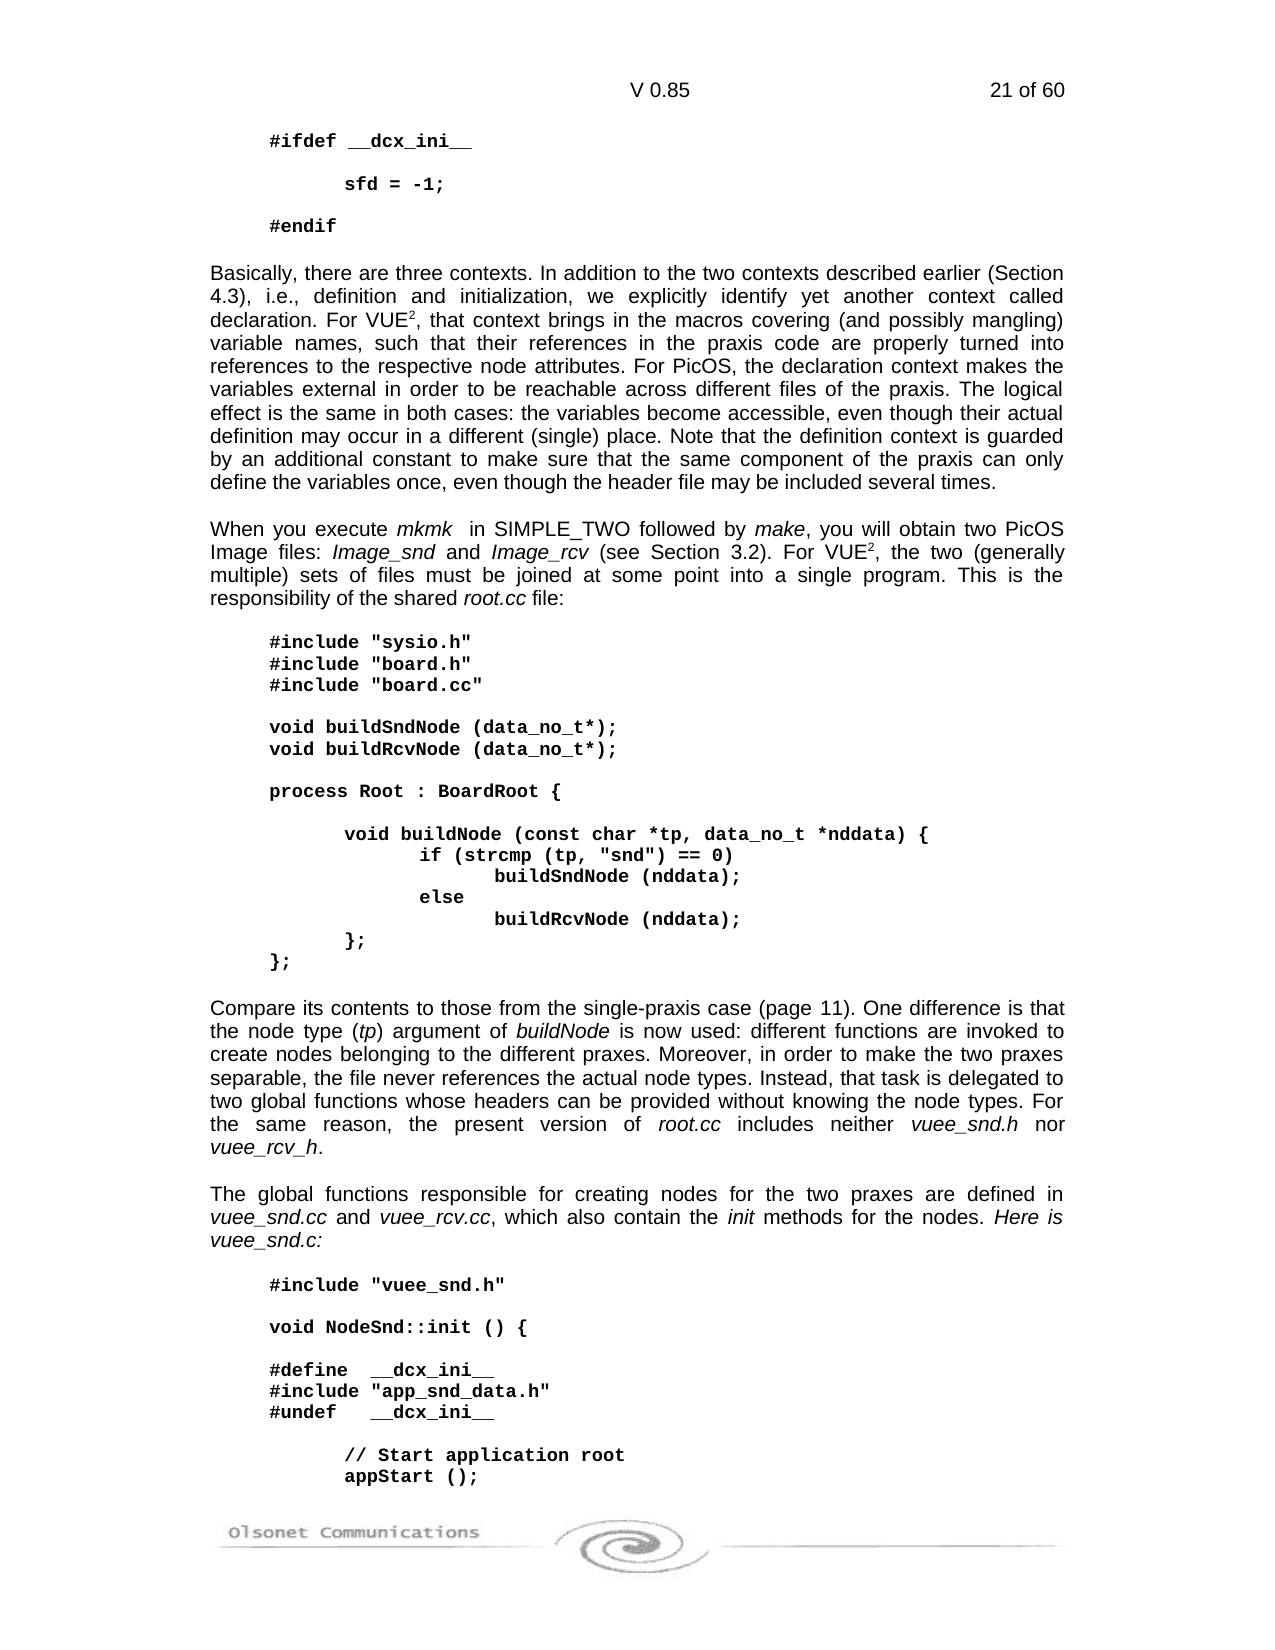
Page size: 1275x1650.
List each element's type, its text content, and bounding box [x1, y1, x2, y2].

text The global functions responsible for creating nodes for the two praxes are defined in vuee_snd.cc and vuee_rcv.cc, which also contain the init methods for the nodes. Here is vuee_snd.c: [210, 1182, 1065, 1252]
text void buildSndNode (data_no_t*); [269, 718, 1065, 739]
text else [269, 888, 1065, 909]
text #ifdef __dcx_ini__ [269, 132, 1065, 153]
text }; [269, 952, 1065, 973]
text process Root : BoardRoot { [269, 782, 1065, 803]
text #include "app_snd_data.h" [269, 1382, 1065, 1403]
text #endif [269, 217, 1065, 238]
text #define __dcx_ini__ [269, 1360, 1065, 1382]
text buildSndNode (nddata); [269, 867, 1065, 888]
text buildRcvNode (nddata); [269, 909, 1065, 931]
text }; [269, 931, 1065, 952]
text #undef __dcx_ini__ [269, 1403, 1065, 1424]
text #include "sysio.h" [269, 633, 1065, 654]
text // Start application root [269, 1445, 1065, 1467]
text When you execute mkmk in SIMPLE_TWO followed by make, you will obtain two PicOS Image files: Image_snd and Image_rcv (see Section 3.2). For VUE2, the two (generally multiple) sets of files must be joined at some point into a single program. This is the responsibility of the shared root.cc file: [210, 517, 1065, 610]
text #include "vuee_snd.h" [269, 1275, 1065, 1297]
text Compare its contents to those from the single-praxis case (page 11). One difference is that the node type (tp) argument of buildNode is now used: different functions are invoked to create nodes belonging to the different praxes. Moreover, in order to make the two praxes separable, the file never references the actual node types. Instead, that task is delegated to two global functions whose headers can be provided without knowing the node types. For the same reason, the present version of root.cc includes neither vuee_snd.h nor vuee_rcv_h. [210, 997, 1065, 1159]
picture [210, 1504, 1065, 1596]
text sfd = -1; [269, 175, 1065, 196]
text void NodeSnd::init () { [269, 1318, 1065, 1339]
text void buildRcvNode (data_no_t*); [269, 739, 1065, 761]
text if (strcmp (tp, "snd") == 0) [269, 846, 1065, 867]
text #include "board.h" [269, 654, 1065, 676]
text appStart (); [269, 1467, 1065, 1488]
text Basically, there are three contexts. In addition to the two contexts described earlier (Section 4.3), i.e., definition and initialization, we explicitly identify yet another context called declaration. For VUE2, that context brings in the macros covering (and possibly mangling) variable names, such that their references in the praxis code are properly turned into references to the respective node attributes. For PicOS, the declaration context makes the variables external in order to be reachable across different files of the praxis. The logical effect is the same in both cases: the variables become accessible, even though their actual definition may occur in a different (single) place. Note that the definition context is guarded by an additional constant to make sure that the same component of the praxis can only define the variables once, even though the header file may be included several times. [210, 262, 1065, 494]
text #include "board.cc" [269, 676, 1065, 697]
text void buildNode (const char *tp, data_no_t *nddata) { [269, 824, 1065, 846]
